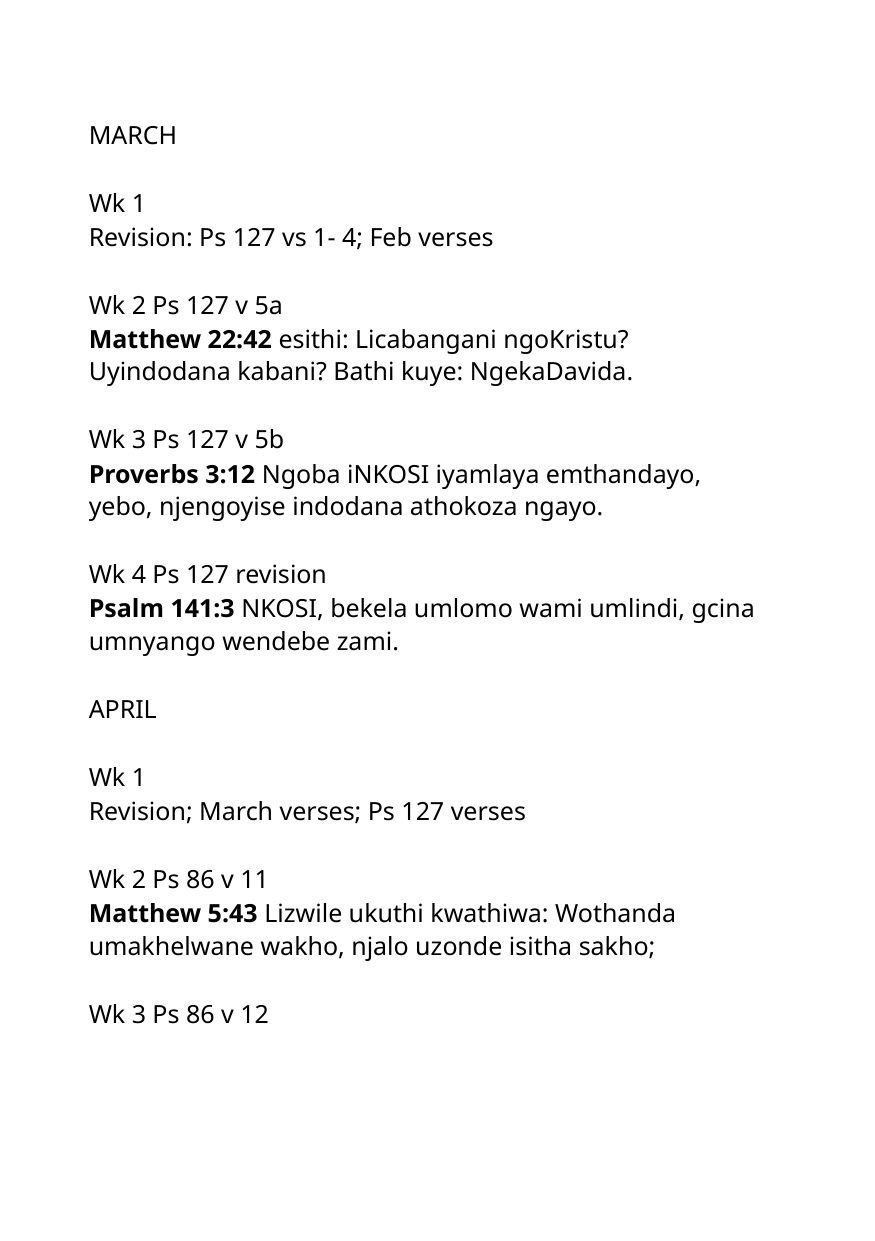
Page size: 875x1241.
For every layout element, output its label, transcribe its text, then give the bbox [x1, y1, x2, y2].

text Proverbs 3:12 Ngoba iNKOSI iyamlaya emthandayo, yebo, njengoyise indodana athokoza ngayo. [88, 456, 756, 523]
text Wk 1 [88, 185, 756, 219]
text Psalm 141:3 NKOSI, bekela umlomo wami umlindi, gcina umnyango wendebe zami. [88, 591, 756, 657]
text Matthew 22:42 esithi: Licabangani ngoKristu? Uyindodana kabani? Bathi kuye: NgekaDavida. [88, 322, 756, 388]
text Wk 2 Ps 127 v 5a [88, 288, 756, 322]
text Matthew 5:43 Lizwile ukuthi kwathiwa: Wothanda umakhelwane wakho, njalo uzonde isitha sakho; [88, 896, 756, 962]
text APRIL [88, 691, 756, 725]
text Revision: Ps 127 vs 1- 4; Feb verses [88, 219, 756, 253]
text Revision; March verses; Ps 127 verses [88, 793, 756, 828]
text Wk 3 Ps 86 v 12 [88, 996, 756, 1030]
text Wk 1 [88, 759, 756, 793]
text MARCH [88, 117, 756, 151]
text Wk 3 Ps 127 v 5b [88, 422, 756, 456]
text Wk 4 Ps 127 revision [88, 557, 756, 591]
text Wk 2 Ps 86 v 11 [88, 862, 756, 896]
